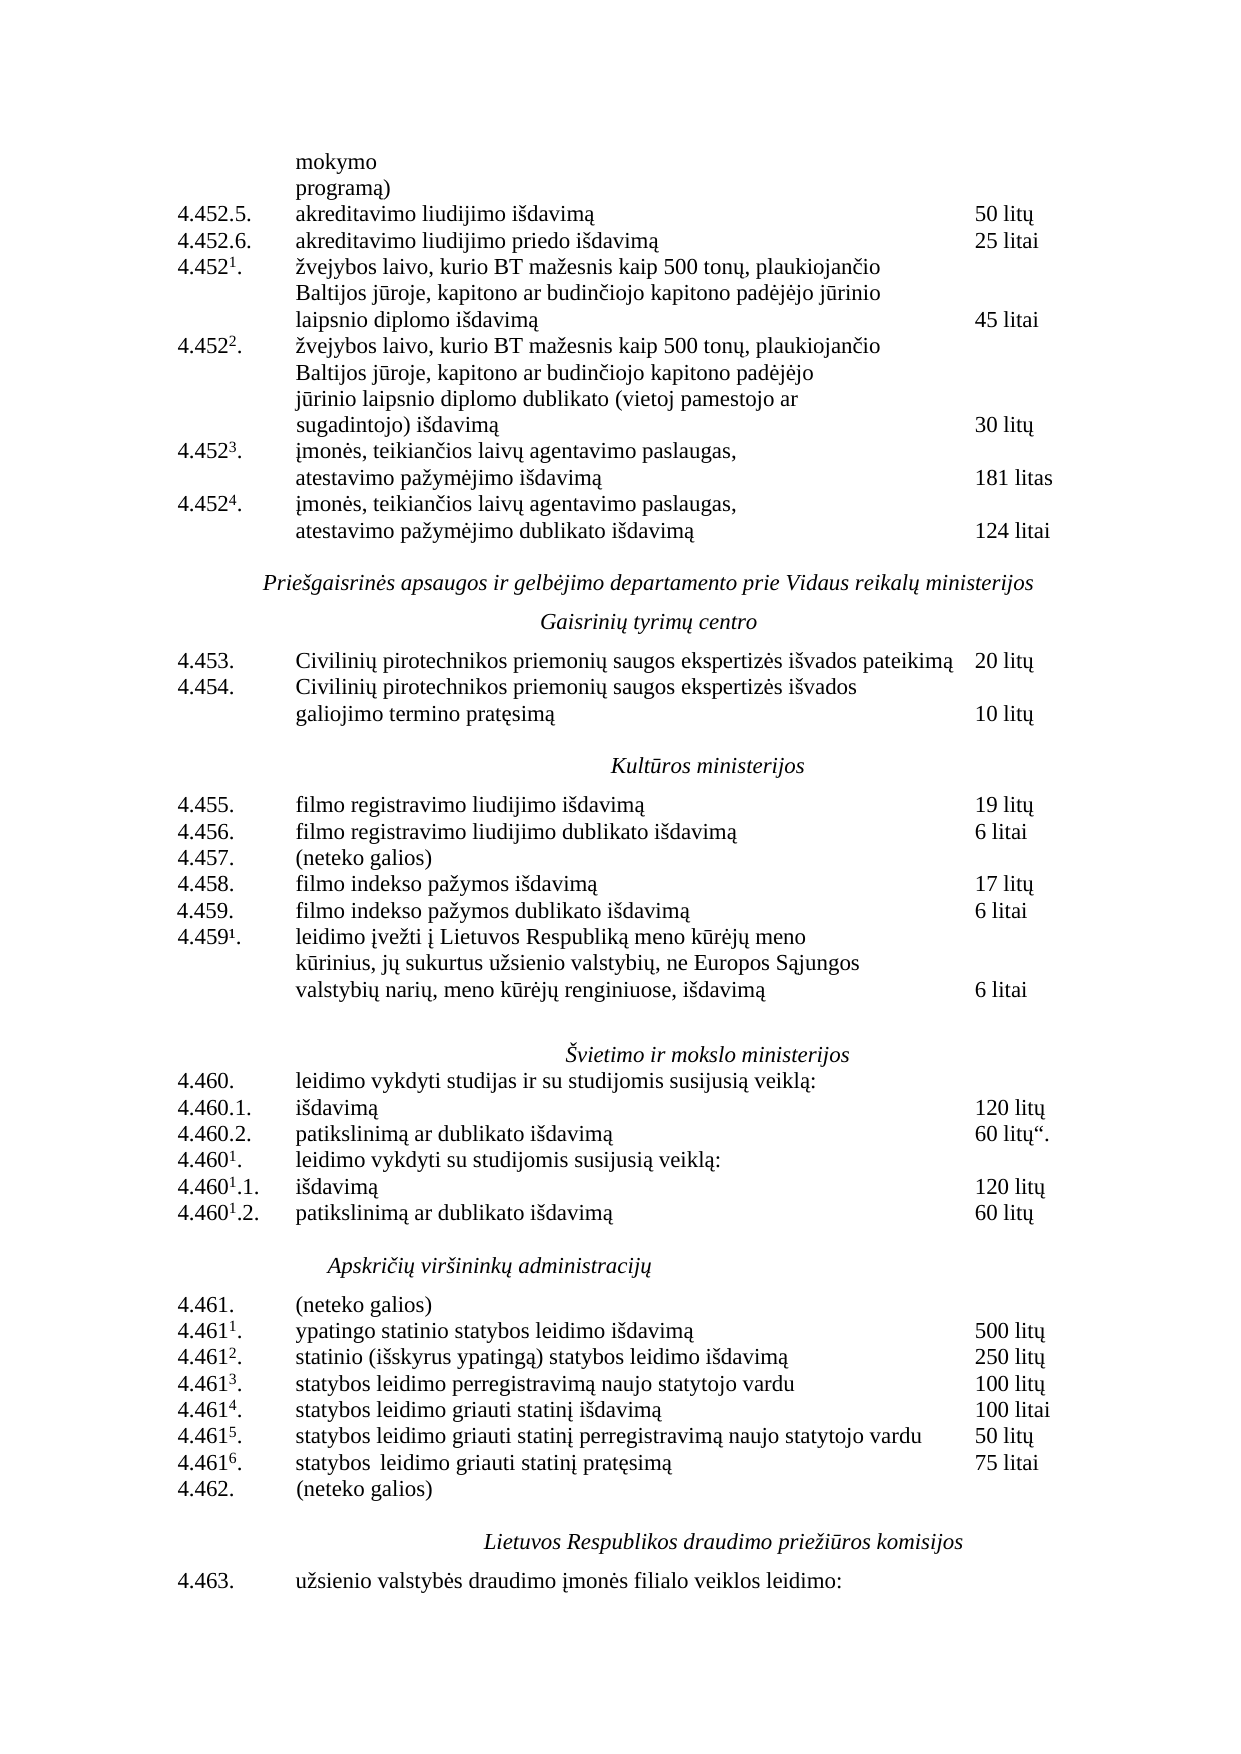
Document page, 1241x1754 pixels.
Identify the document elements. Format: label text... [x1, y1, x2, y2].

text 4.456. filmo registravimo liudijimo dublikato išdavimą 6 litai [177, 818, 1122, 844]
text 4.458. filmo indekso pažymos išdavimą 17 litų [177, 870, 1122, 897]
text Lietuvos Respublikos draudimo priežiūros komisijos [252, 1528, 1122, 1554]
text 4.460.2. patikslinimą ar dublikato išdavimą 60 litų“. [177, 1120, 1122, 1146]
text 4.463. užsienio valstybės draudimo įmonės filialo veiklos leidimo: [177, 1567, 1122, 1593]
text Kultūros ministerijos [177, 752, 1122, 779]
text 4.459¹. leidimo įvežti į Lietuvos Respubliką meno kūrėjų meno [177, 923, 1122, 949]
text 4.4612. statinio (išskyrus ypatingą) statybos leidimo išdavimą 250 litų [177, 1343, 1122, 1370]
text 4.4616. statybos leidimo griauti statinį pratęsimą 75 litai [177, 1449, 1122, 1475]
text 4.4611. ypatingo statinio statybos leidimo išdavimą 500 litų [177, 1317, 1122, 1343]
text Apskričių viršininkų administracijų [252, 1252, 1122, 1278]
text 4.452.5. akreditavimo liudijimo išdavimą 50 litų [177, 200, 1122, 227]
text 4.4522. žvejybos laivo, kurio BT mažesnis kaip 500 tonų, plaukiojančio [177, 332, 1122, 358]
text Baltijos jūroje, kapitono ar budinčiojo kapitono padėjėjo jūrinio [177, 279, 1122, 306]
text 4.453. Civilinių pirotechnikos priemonių saugos ekspertizės išvados pateikimą 20 litų [177, 647, 1122, 673]
text 4.4614. statybos leidimo griauti statinį išdavimą 100 litai [177, 1396, 1122, 1422]
text sugadintojo) išdavimą 30 litų [296, 411, 1122, 438]
text Baltijos jūroje, kapitono ar budinčiojo kapitono padėjėjo [177, 358, 1122, 385]
text 4.4524. įmonės, teikiančios laivų agentavimo paslaugas, [177, 490, 1122, 517]
text 4.460.1. išdavimą 120 litų [177, 1094, 1122, 1120]
list (neteko galios) [177, 1475, 1122, 1502]
text 4.4613. statybos leidimo perregistravimą naujo statytojo vardu 100 litų [177, 1370, 1122, 1396]
text jūrinio laipsnio diplomo dublikato (vietoj pamestojo ar [177, 385, 1122, 411]
text kūrinius, jų sukurtus užsienio valstybių, ne Europos Sąjungos [177, 949, 1122, 976]
text valstybių narių, meno kūrėjų renginiuose, išdavimą 6 litai [177, 976, 1122, 1002]
text 4.4601.1. išdavimą 120 litų [177, 1173, 1122, 1199]
text 4.4521. žvejybos laivo, kurio BT mažesnis kaip 500 tonų, plaukiojančio [177, 253, 1122, 279]
text 4.452.6. akreditavimo liudijimo priedo išdavimą 25 litai [177, 227, 1122, 253]
text 4.461. (neteko galios) [177, 1291, 1122, 1317]
text laipsnio diplomo išdavimą 45 litai [177, 306, 1122, 332]
text Švietimo ir mokslo ministerijos [177, 1041, 1122, 1067]
text 4.4615. statybos leidimo griauti statinį perregistravimą naujo statytojo vardu 50 litų [177, 1422, 1122, 1449]
text atestavimo pažymėjimo išdavimą 181 litas [177, 464, 1122, 490]
text Priešgaisrinės apsaugos ir gelbėjimo departamento prie Vidaus reikalų ministerijos [177, 569, 1122, 596]
text atestavimo pažymėjimo dublikato išdavimą 124 litai [177, 517, 1122, 543]
text Gaisrinių tyrimų centro [177, 608, 1122, 634]
text 4.4601.2. patikslinimą ar dublikato išdavimą 60 litų [177, 1199, 1122, 1226]
text 4.459. filmo indekso pažymos dublikato išdavimą 6 litai [177, 897, 1122, 923]
text programą) [177, 174, 1122, 200]
text 4.4601. leidimo vykdyti su studijomis susijusią veiklą: [177, 1146, 1122, 1173]
text 4.460. leidimo vykdyti studijas ir su studijomis susijusią veiklą: [177, 1067, 1122, 1094]
text 4.454. Civilinių pirotechnikos priemonių saugos ekspertizės išvados [177, 673, 1122, 700]
text 4.4523. įmonės, teikiančios laivų agentavimo paslaugas, [177, 438, 1122, 464]
text 4.457. (neteko galios) [177, 844, 1122, 870]
text galiojimo termino pratęsimą 10 litų [177, 700, 1122, 726]
text mokymo [177, 148, 1122, 174]
text 4.455. filmo registravimo liudijimo išdavimą 19 litų [177, 791, 1122, 818]
